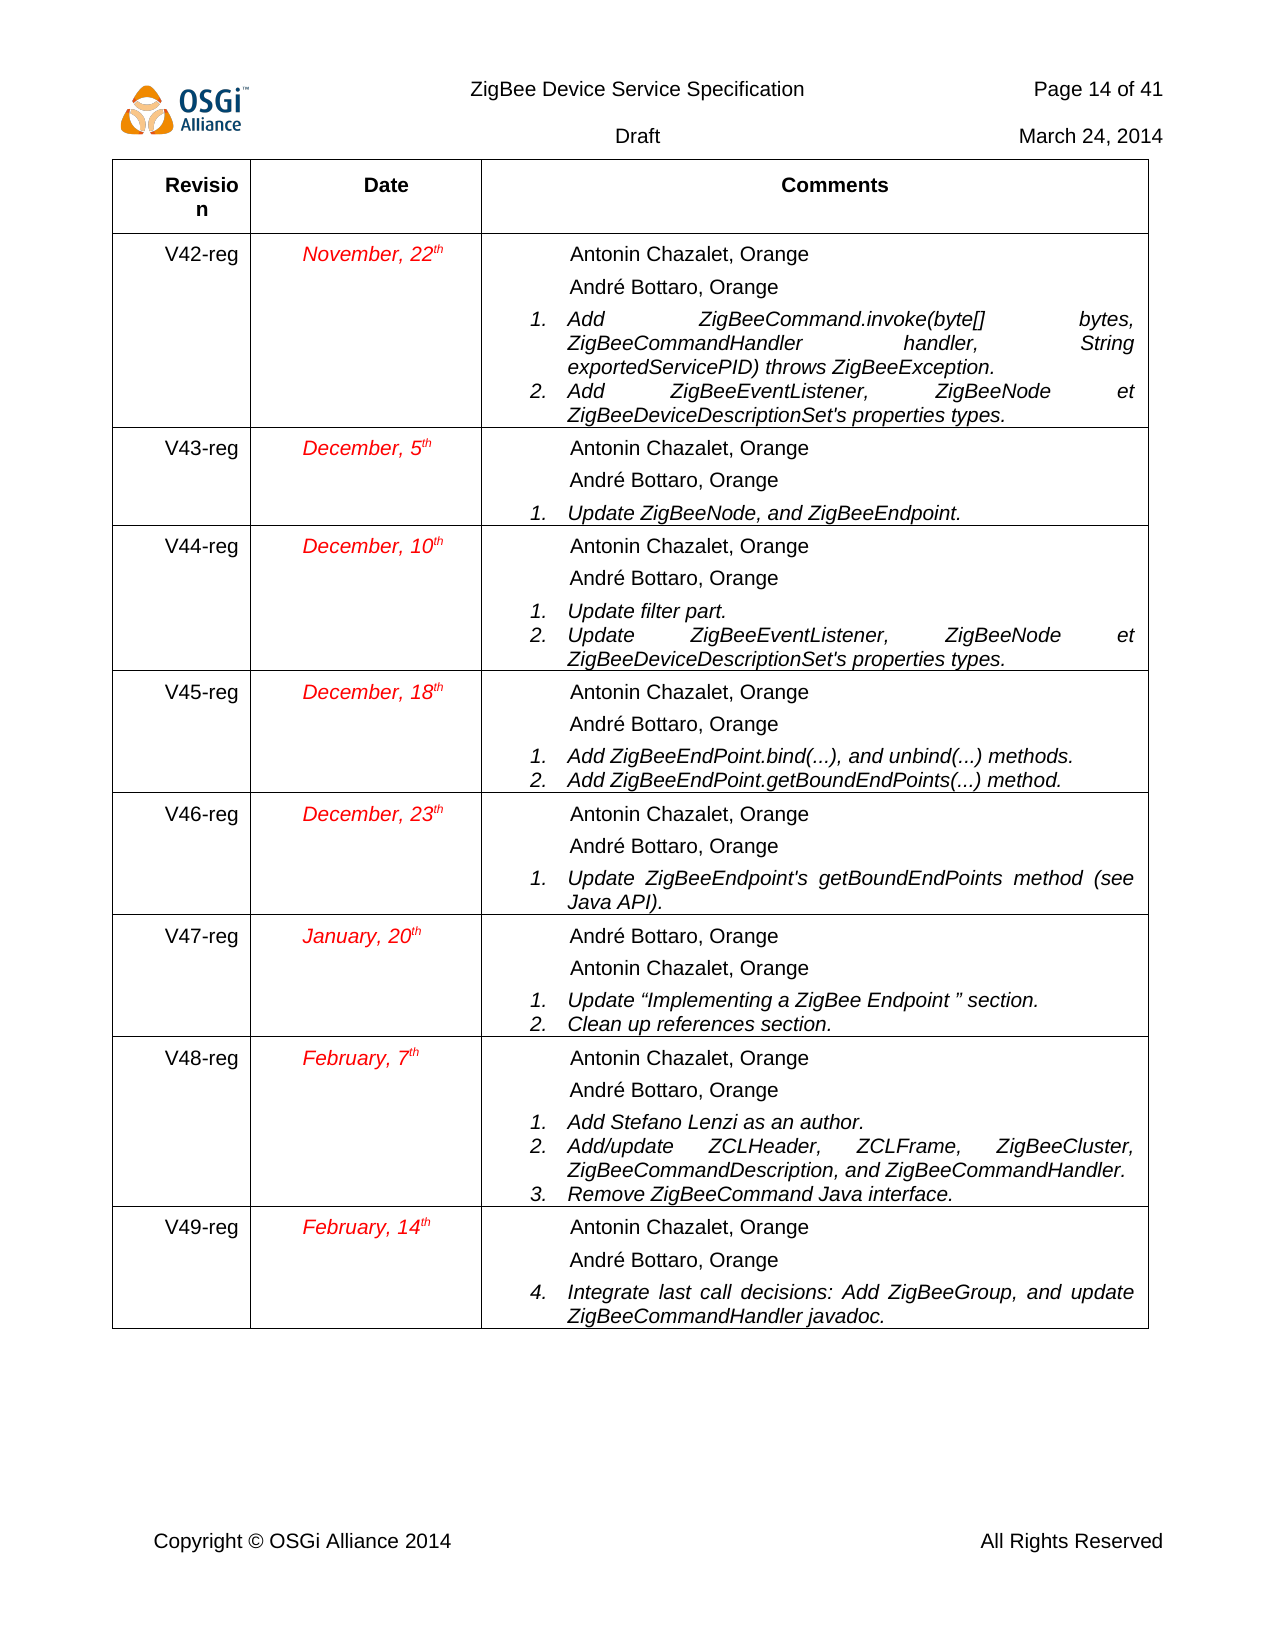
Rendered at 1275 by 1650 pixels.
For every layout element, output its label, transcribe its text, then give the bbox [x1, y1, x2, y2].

table_cell Antonin Chazalet, Orange André Bottaro, Orange Update ZigBeeNode, and ZigBeeEndpoint. [482, 428, 1148, 524]
table_cell Antonin Chazalet, Orange André Bottaro, Orange Update filter part. Update ZigBeeEventListener, ZigBeeNode et ZigBeeDeviceDescriptionSet's properties types. [482, 526, 1148, 670]
table_cell V49-reg [113, 1207, 250, 1328]
table_cell V45-reg [113, 671, 250, 792]
table_cell V46-reg [113, 793, 250, 914]
table_cell December, 5th [251, 428, 481, 524]
table_cell Antonin Chazalet, Orange André Bottaro, Orange Update ZigBeeEndpoint's getBoundEndPoints method (see Java API). [482, 793, 1148, 914]
table_cell Antonin Chazalet, Orange André Bottaro, Orange Add Stefano Lenzi as an author. Add/update ZCLHeader, ZCLFrame, ZigBeeCluster, ZigBeeCommandDescription, and ZigBeeCommandHandler. Remove ZigBeeCommand Java interface. [482, 1037, 1148, 1206]
table_cell February, 14th [251, 1207, 481, 1328]
table_cell November, 22th [251, 234, 481, 427]
table_cell André Bottaro, Orange Antonin Chazalet, Orange Update “Implementing a ZigBee Endpoint ” section. Clean up references section. [482, 915, 1148, 1036]
table_cell V42-reg [113, 234, 250, 427]
table_cell V44-reg [113, 526, 250, 670]
table_cell V47-reg [113, 915, 250, 1036]
table_header Comments [482, 160, 1148, 233]
picture [113, 78, 257, 142]
table_cell Antonin Chazalet, Orange André Bottaro, Orange Add ZigBeeCommand.invoke(byte[] bytes, ZigBeeCommandHandler handler, String exportedServicePID) throws ZigBeeException. Add ZigBeeEventListener, ZigBeeNode et ZigBeeDeviceDescriptionSet's properties types. [482, 234, 1148, 427]
table_cell December, 10th [251, 526, 481, 670]
table_cell V48-reg [113, 1037, 250, 1206]
table_header Date [251, 160, 481, 233]
table_cell January, 20th [251, 915, 481, 1036]
table_header Revision [113, 160, 250, 233]
table_cell December, 18th [251, 671, 481, 792]
table_cell Antonin Chazalet, Orange André Bottaro, Orange Add ZigBeeEndPoint.bind(...), and unbind(...) methods. Add ZigBeeEndPoint.getBoundEndPoints(...) method. [482, 671, 1148, 792]
table_cell December, 23th [251, 793, 481, 914]
table_cell V43-reg [113, 428, 250, 524]
table_cell Antonin Chazalet, Orange André Bottaro, Orange Integrate last call decisions: Add ZigBeeGroup, and update ZigBeeCommandHandler javadoc. [482, 1207, 1148, 1328]
table_cell February, 7th [251, 1037, 481, 1206]
